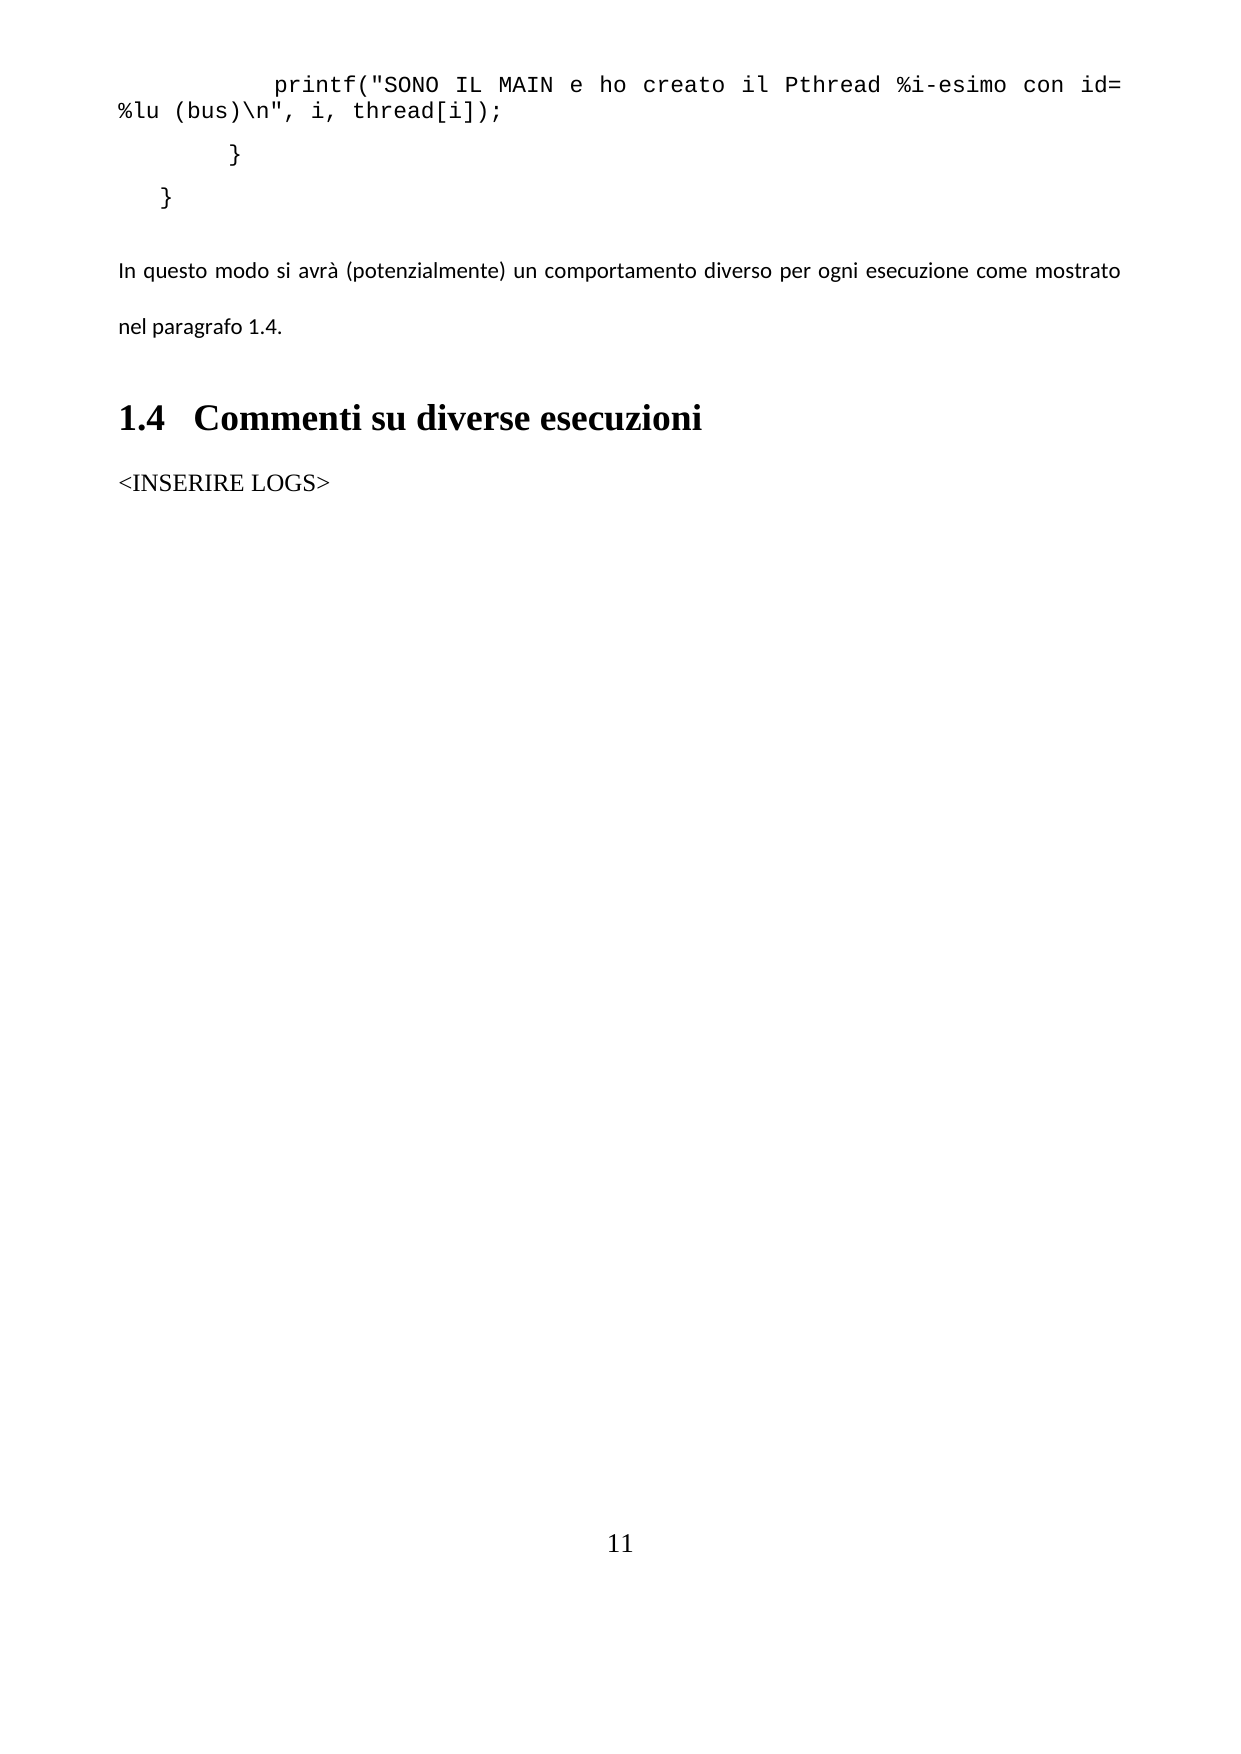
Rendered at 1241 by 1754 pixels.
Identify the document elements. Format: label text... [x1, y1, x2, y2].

text <INSERIRE LOGS> [118, 468, 1122, 497]
text } [118, 142, 1122, 168]
text printf("SONO IL MAIN e ho creato il Pthread %i-esimo con id=%lu (bus)\n", i, thread[i]); [118, 74, 1122, 126]
list Commenti su diverse esecuzioni [118, 396, 1122, 439]
text In questo modo si avrà (potenzialmente) un comportamento diverso per ogni esecuzione come mostrato nel paragrafo 1.4. [118, 256, 1122, 340]
text } [118, 185, 1122, 211]
